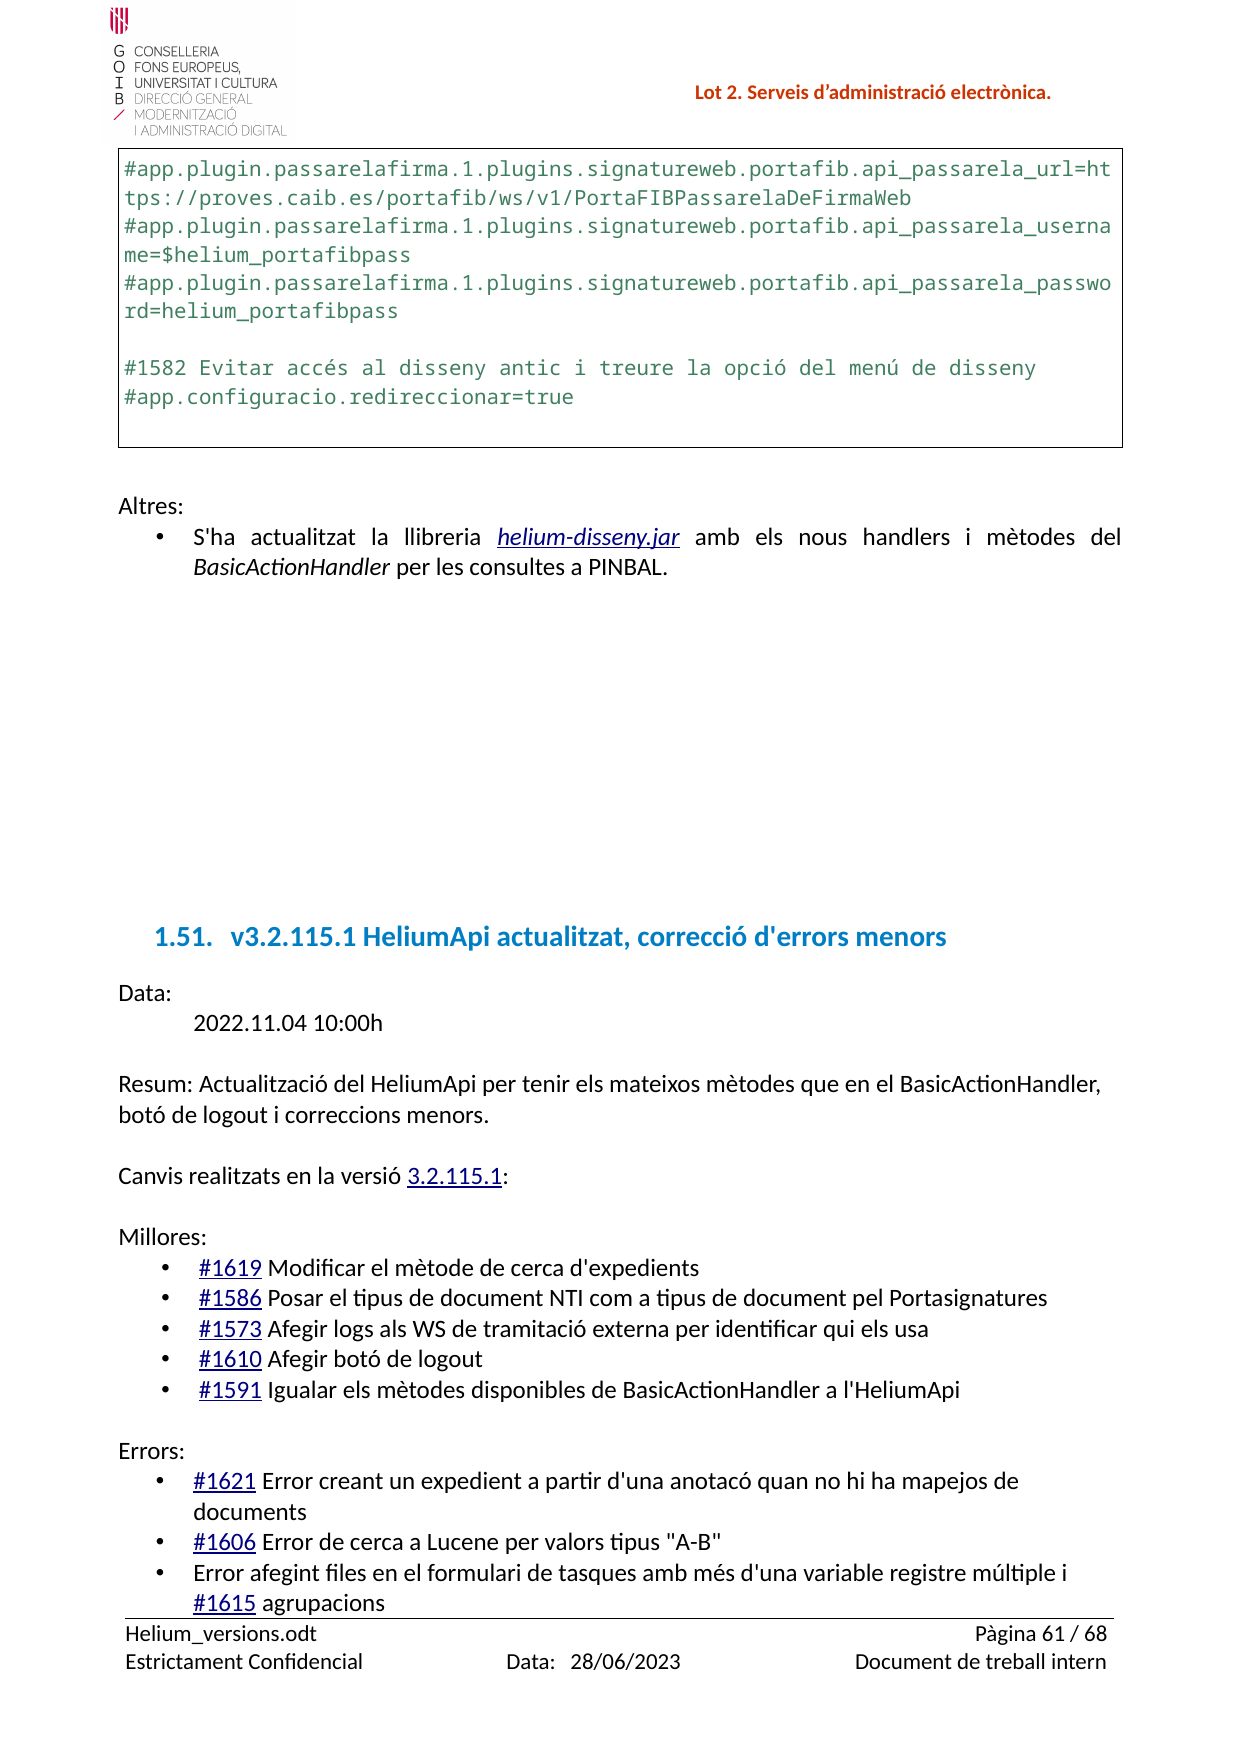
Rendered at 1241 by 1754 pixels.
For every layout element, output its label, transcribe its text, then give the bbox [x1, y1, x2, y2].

list #1606 Error de cerca a Lucene per valors tipus "A-B" [156, 1526, 1122, 1557]
text Altres: [118, 490, 1122, 521]
picture [100, 0, 297, 144]
list Error afegint files en el formulari de tasques amb més d'una variable registre múltiple i #1615 agrupacions [156, 1557, 1122, 1618]
text Data: [118, 977, 1122, 1007]
text Canvis realitzats en la versió 3.2.115.1: [118, 1160, 1122, 1191]
list #1621 Error creant un expedient a partir d'una anotacó quan no hi ha mapejos de documents [156, 1465, 1122, 1526]
list #1586 Posar el tipus de document NTI com a tipus de document pel Portasignatures [161, 1282, 1122, 1313]
text Millores: [118, 1221, 1122, 1252]
text 2022.11.04 10:00h [118, 1007, 1122, 1038]
list #1610 Afegir botó de logout [161, 1343, 1122, 1374]
text Resum: Actualització del HeliumApi per tenir els mateixos mètodes que en el BasicActionHandler, botó de logout i correccions menors. [118, 1068, 1122, 1129]
list #1619 Modificar el mètode de cerca d'expedients [161, 1252, 1122, 1282]
text Errors: [118, 1435, 1122, 1465]
list #1573 Afegir logs als WS de tramitació externa per identificar qui els usa [161, 1313, 1122, 1343]
subtitle v3.2.115.1 HeliumApi actualitzat, correcció d'errors menors [153, 918, 1122, 953]
list #1591 Igualar els mètodes disponibles de BasicActionHandler a l'HeliumApi [161, 1374, 1122, 1404]
list S'ha actualitzat la llibreria helium-disseny.jar amb els nous handlers i mètodes del BasicActionHandler per les consultes a PINBAL. [156, 521, 1122, 582]
table_header #app.plugin.passarelafirma.1.plugins.signatureweb.portafib.api_passarela_url=https://proves.caib.es/portafib/ws/v1/PortaFIBPassarelaDeFirmaWeb #app.plugin.passarelafirma.1.plugins.signatureweb.portafib.api_passarela_username=$helium_portafibpass #app.plugin.passarelafirma.1.plugins.signatureweb.portafib.api_passarela_password=helium_portafibpass #1582 Evitar accés al disseny antic i treure la opció del menú de disseny #app.configuracio.redireccionar=true [119, 149, 1122, 447]
